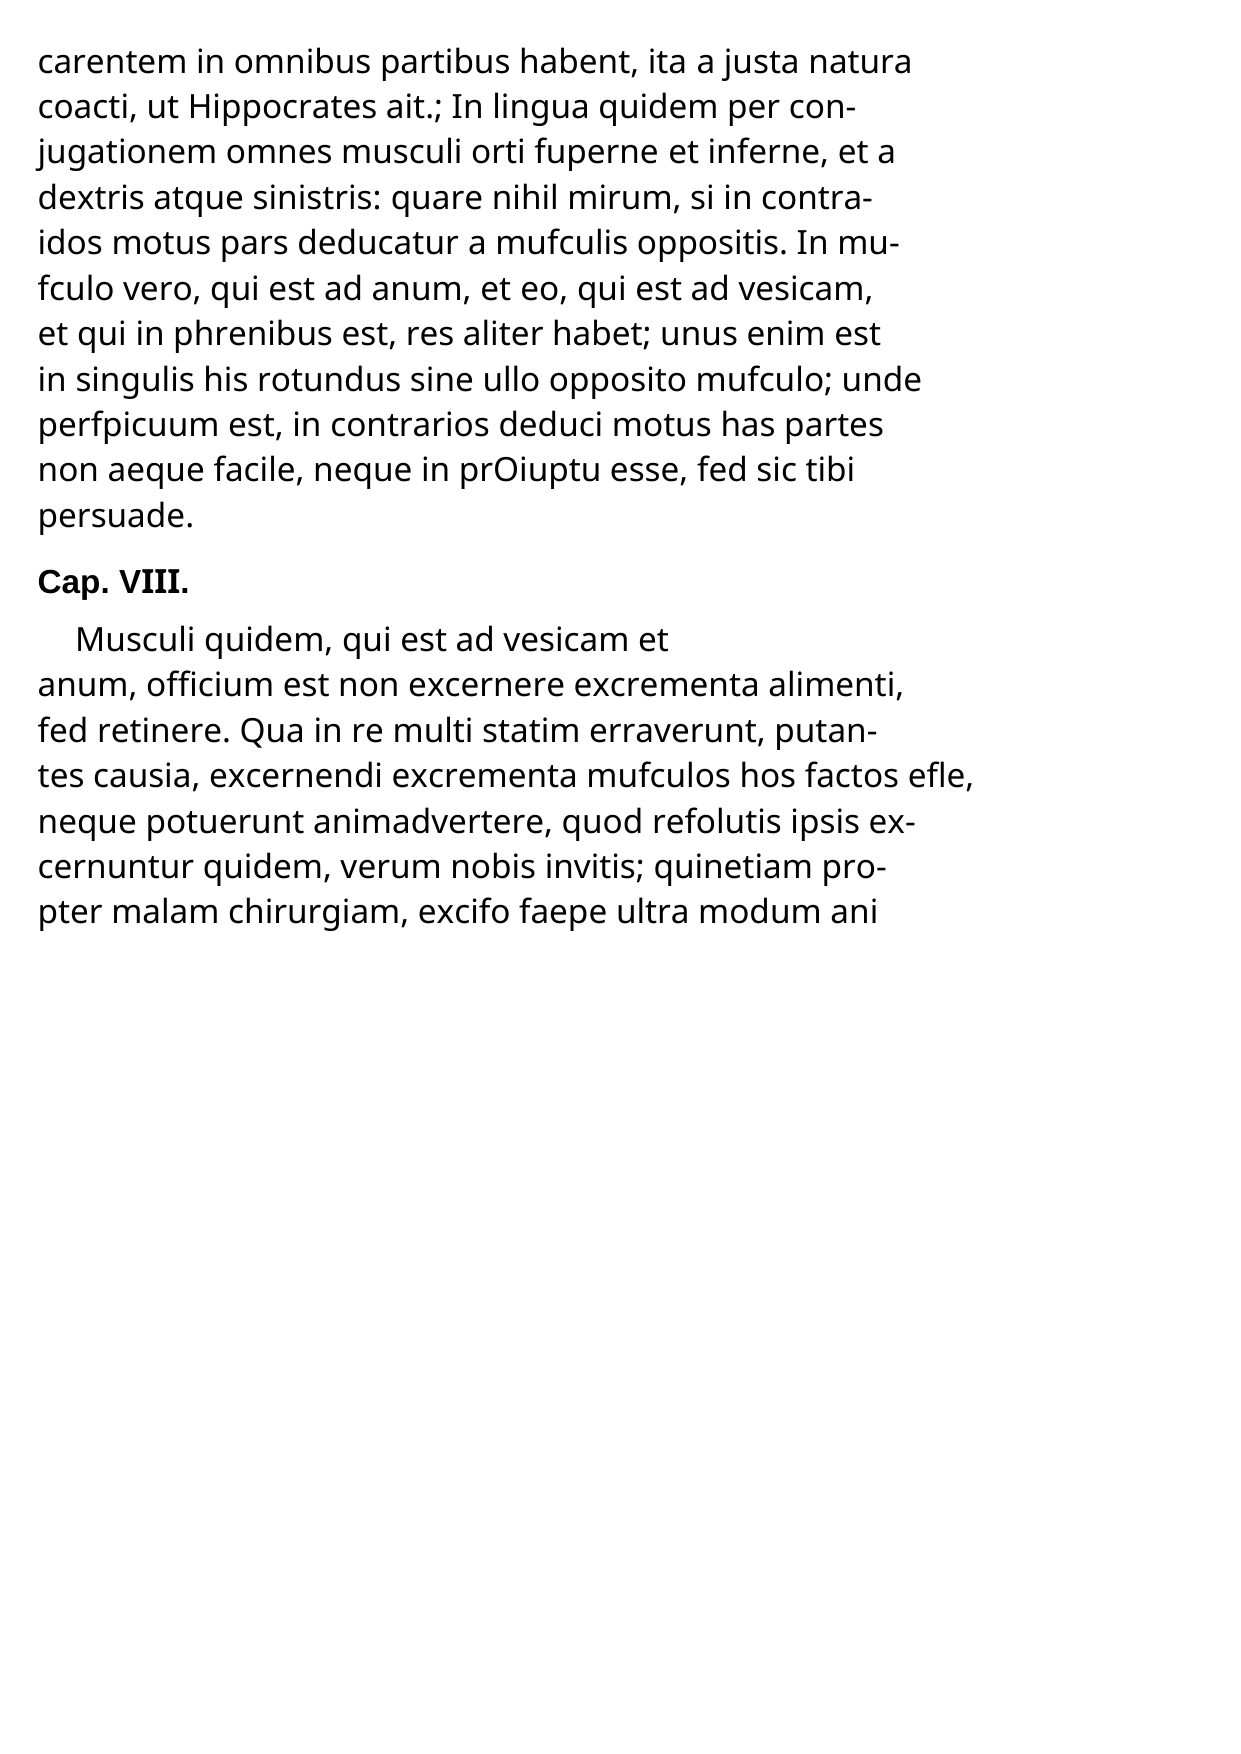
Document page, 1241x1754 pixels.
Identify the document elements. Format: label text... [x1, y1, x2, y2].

text Musculi quidem, qui est ad vesicam et anum, officium est non excernere excrementa alimenti, fed retinere. Qua in re multi statim erraverunt, putan- tes causia, excernendi excrementa mufculos hos factos efle, neque potuerunt animadvertere, quod refolutis ipsis ex- cernuntur quidem, verum nobis invitis; quinetiam pro- pter malam chirurgiam, excifo faepe ultra modum ani [37, 616, 1203, 934]
subtitle Cap. VIII. [37, 558, 1203, 603]
text carentem in omnibus partibus habent, ita a justa natura coacti, ut Hippocrates ait.; In lingua quidem per con- jugationem omnes musculi orti fuperne et inferne, et a dextris atque sinistris: quare nihil mirum, si in contra- idos motus pars deducatur a mufculis oppositis. In mu- fculo vero, qui est ad anum, et eo, qui est ad vesicam, et qui in phrenibus est, res aliter habet; unus enim est in singulis his rotundus sine ullo opposito mufculo; unde perfpicuum est, in contrarios deduci motus has partes non aeque facile, neque in prOiuptu esse, fed sic tibi persuade. [37, 37, 1203, 537]
